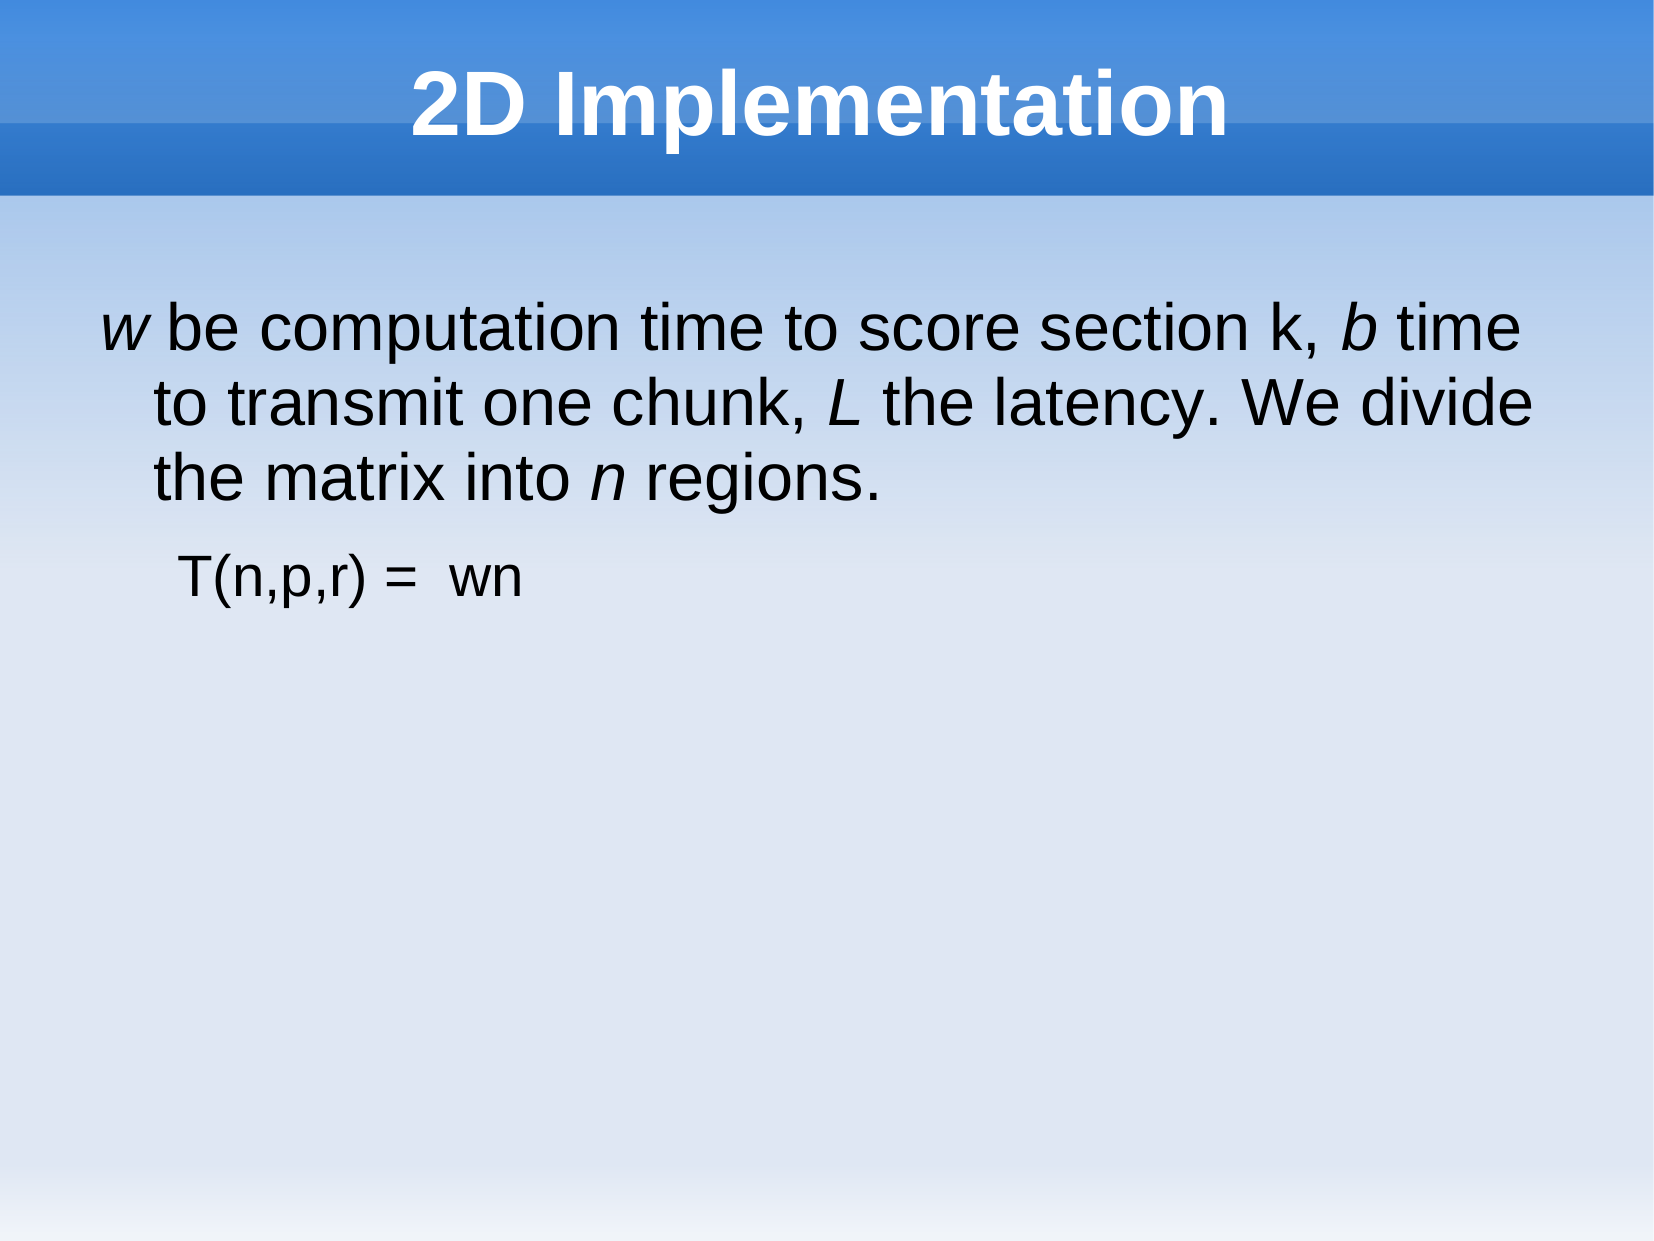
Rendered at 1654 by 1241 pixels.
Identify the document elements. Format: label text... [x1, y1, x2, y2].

title 2D Implementation [76, 7, 1565, 200]
picture [0, 0, 1654, 1241]
list w be computation time to score section k, b time to transmit one chunk, L the latency. We divide the matrix into n regions. T(n,p,r) = wn [82, 290, 1571, 1094]
